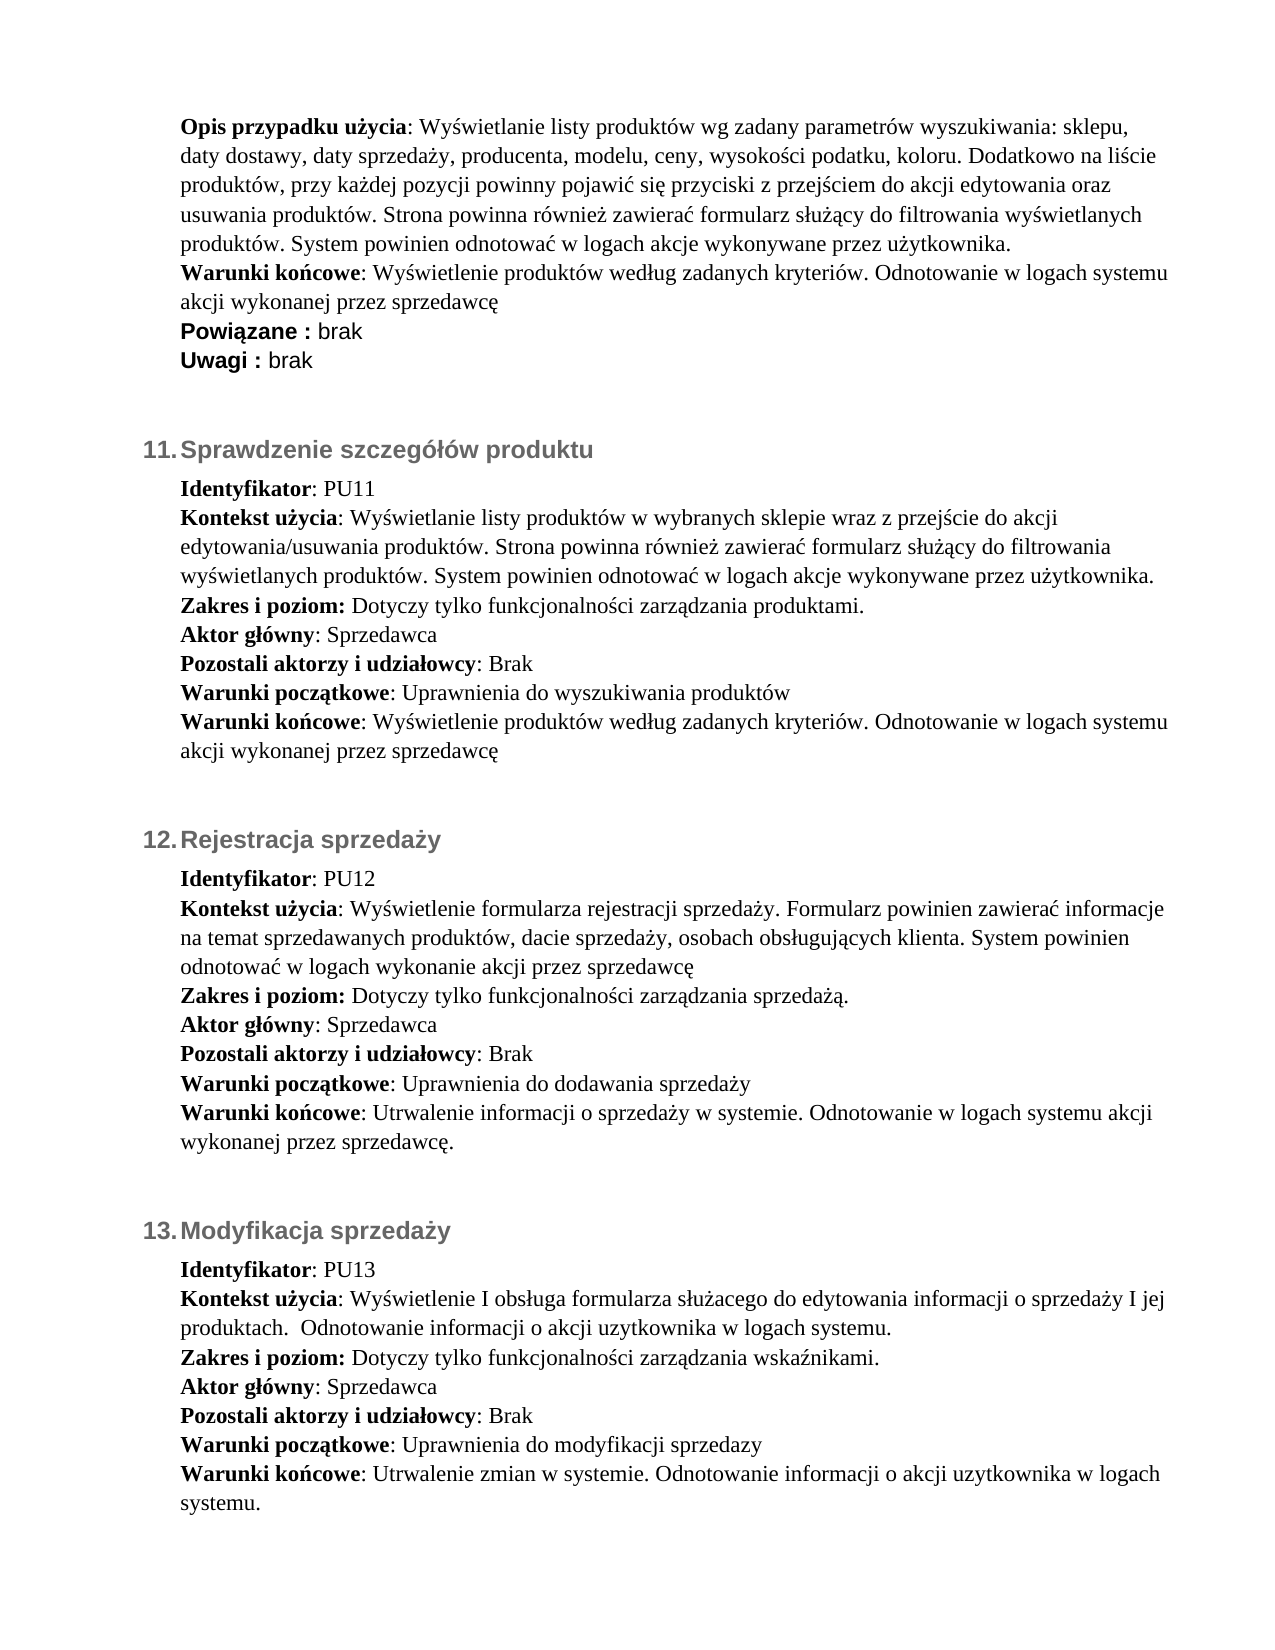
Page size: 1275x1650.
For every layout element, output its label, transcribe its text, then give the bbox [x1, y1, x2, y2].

text Pozostali aktorzy i udziałowcy: Brak [180, 1041, 1170, 1067]
text Aktor główny: Sprzedawca [180, 1374, 1170, 1399]
text Identyfikator: PU13 [180, 1257, 1170, 1282]
text Opis przypadku użycia: Wyświetlanie listy produktów wg zadany parametrów wyszukiwania: sklepu, daty dostawy, daty sprzedaży, producenta, modelu, ceny, wysokości podatku, koloru. Dodatkowo na liście produktów, przy każdej pozycji powinny pojawić się przyciski z przejściem do akcji edytowania oraz usuwania produktów. Strona powinna również zawierać formularz służący do filtrowania wyświetlanych produktów. System powinien odnotować w logach akcje wykonywane przez użytkownika. [180, 114, 1170, 256]
text Zakres i poziom: Dotyczy tylko funkcjonalności zarządzania produktami. [180, 593, 1170, 618]
text Identyfikator: PU12 [180, 866, 1170, 892]
text Pozostali aktorzy i udziałowcy: Brak [180, 1403, 1170, 1428]
text Warunki końcowe: Wyświetlenie produktów według zadanych kryteriów. Odnotowanie w logach systemu akcji wykonanej przez sprzedawcę [180, 260, 1170, 314]
subtitle Rejestracja sprzedaży [143, 826, 1170, 854]
text Pozostali aktorzy i udziałowcy: Brak [180, 651, 1170, 676]
text Warunki początkowe: Uprawnienia do modyfikacji sprzedazy [180, 1432, 1170, 1457]
text Warunki końcowe: Utrwalenie informacji o sprzedaży w systemie. Odnotowanie w logach systemu akcji wykonanej przez sprzedawcę. [180, 1100, 1170, 1154]
text Warunki początkowe: Uprawnienia do dodawania sprzedaży [180, 1071, 1170, 1096]
text Kontekst użycia: Wyświetlanie listy produktów w wybranych sklepie wraz z przejście do akcji edytowania/usuwania produktów. Strona powinna również zawierać formularz służący do filtrowania wyświetlanych produktów. System powinien odnotować w logach akcje wykonywane przez użytkownika. [180, 505, 1170, 589]
text Zakres i poziom: Dotyczy tylko funkcjonalności zarządzania wskaźnikami. [180, 1344, 1170, 1370]
subtitle Modyfikacja sprzedaży [143, 1217, 1170, 1244]
subtitle Sprawdzenie szczegółów produktu [143, 436, 1170, 463]
text Identyfikator: PU11 [180, 476, 1170, 501]
text Uwagi : brak [180, 348, 1170, 373]
text Powiązane : brak [180, 318, 1170, 344]
text Warunki końcowe: Wyświetlenie produktów według zadanych kryteriów. Odnotowanie w logach systemu akcji wykonanej przez sprzedawcę [180, 709, 1170, 764]
text Kontekst użycia: Wyświetlenie formularza rejestracji sprzedaży. Formularz powinien zawierać informacje na temat sprzedawanych produktów, dacie sprzedaży, osobach obsługujących klienta. System powinien odnotować w logach wykonanie akcji przez sprzedawcę [180, 896, 1170, 979]
text Aktor główny: Sprzedawca [180, 1012, 1170, 1038]
text Kontekst użycia: Wyświetlenie I obsługa formularza służacego do edytowania informacji o sprzedaży I jej produktach. Odnotowanie informacji o akcji uzytkownika w logach systemu. [180, 1286, 1170, 1341]
text Aktor główny: Sprzedawca [180, 622, 1170, 647]
text Warunki początkowe: Uprawnienia do wyszukiwania produktów [180, 680, 1170, 706]
text Zakres i poziom: Dotyczy tylko funkcjonalności zarządzania sprzedażą. [180, 983, 1170, 1008]
text Warunki końcowe: Utrwalenie zmian w systemie. Odnotowanie informacji o akcji uzytkownika w logach systemu. [180, 1461, 1170, 1516]
